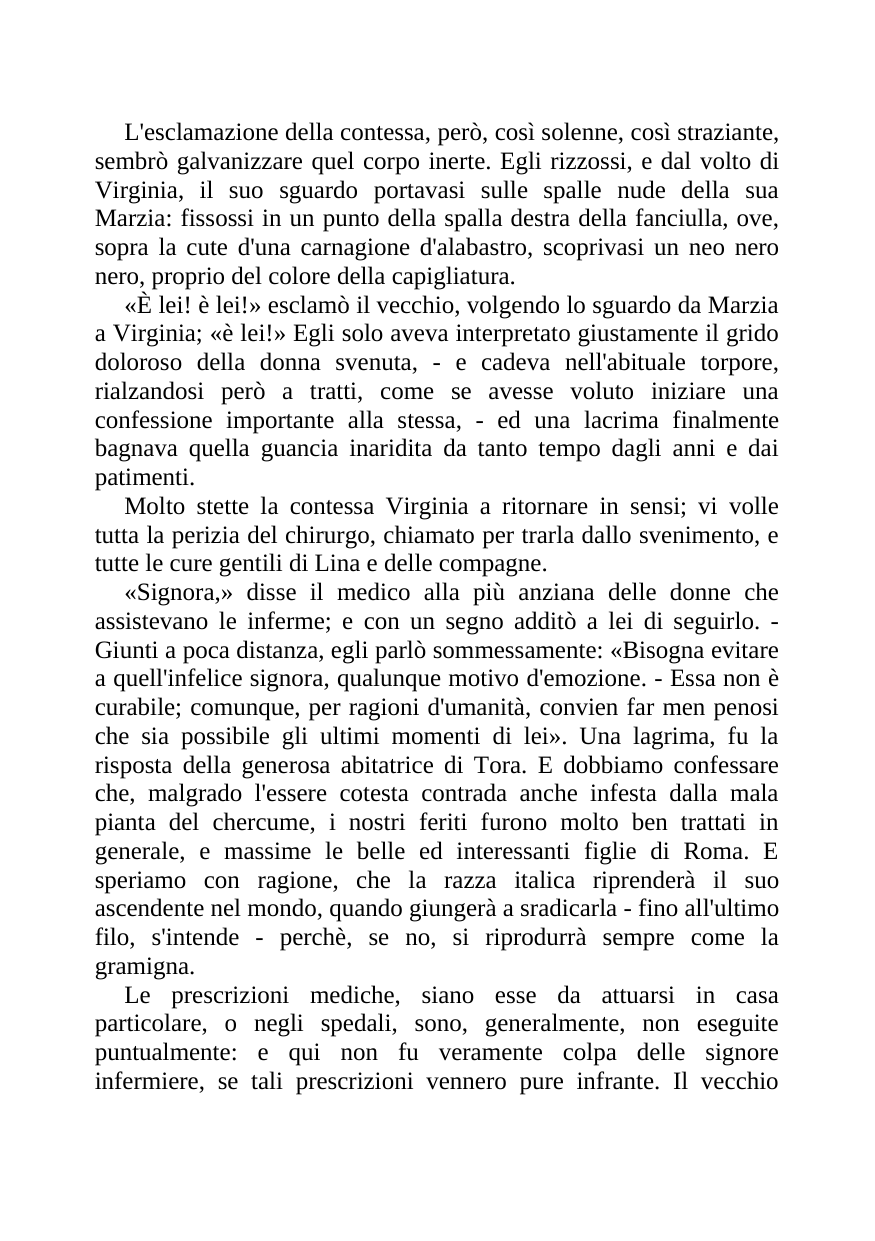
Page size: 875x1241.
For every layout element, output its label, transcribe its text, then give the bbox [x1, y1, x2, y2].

text Le prescrizioni mediche, siano esse da attuarsi in casa particolare, o negli spedali, sono, generalmente, non eseguite puntualmente: e qui non fu veramente colpa delle signore infermiere, se tali prescrizioni vennero pure infrante. Il vecchio [94, 980, 779, 1095]
text «Signora,» disse il medico alla più anziana delle donne che assistevano le inferme; e con un segno additò a lei di seguirlo. - Giunti a poca distanza, egli parlò sommessamente: «Bisogna evitare a quell'infelice signora, qualunque motivo d'emozione. - Essa non è curabile; comunque, per ragioni d'umanità, convien far men penosi che sia possibile gli ultimi momenti di lei». Una lagrima, fu la risposta della generosa abitatrice di Tora. E dobbiamo confessare che, malgrado l'essere cotesta contrada anche infesta dalla mala pianta del chercume, i nostri feriti furono molto ben trattati in generale, e massime le belle ed interessanti figlie di Roma. E speriamo con ragione, che la razza italica riprenderà il suo ascendente nel mondo, quando giungerà a sradicarla - fino all'ultimo filo, s'intende - perchè, se no, si riprodurrà sempre come la gramigna. [94, 577, 779, 980]
text «È lei! è lei!» esclamò il vecchio, volgendo lo sguardo da Marzia a Virginia; «è lei!» Egli solo aveva interpretato giustamente il grido doloroso della donna svenuta, - e cadeva nell'abituale torpore, rialzandosi però a tratti, come se avesse voluto iniziare una confessione importante alla stessa, - ed una lacrima finalmente bagnava quella guancia inaridita da tanto tempo dagli anni e dai patimenti. [94, 290, 779, 491]
text Molto stette la contessa Virginia a ritornare in sensi; vi volle tutta la perizia del chirurgo, chiamato per trarla dallo svenimento, e tutte le cure gentili di Lina e delle compagne. [94, 491, 779, 577]
text L'esclamazione della contessa, però, così solenne, così straziante, sembrò galvanizzare quel corpo inerte. Egli rizzossi, e dal volto di Virginia, il suo sguardo portavasi sulle spalle nude della sua Marzia: fissossi in un punto della spalla destra della fanciulla, ove, sopra la cute d'una carnagione d'alabastro, scoprivasi un neo nero nero, proprio del colore della capigliatura. [94, 117, 779, 290]
